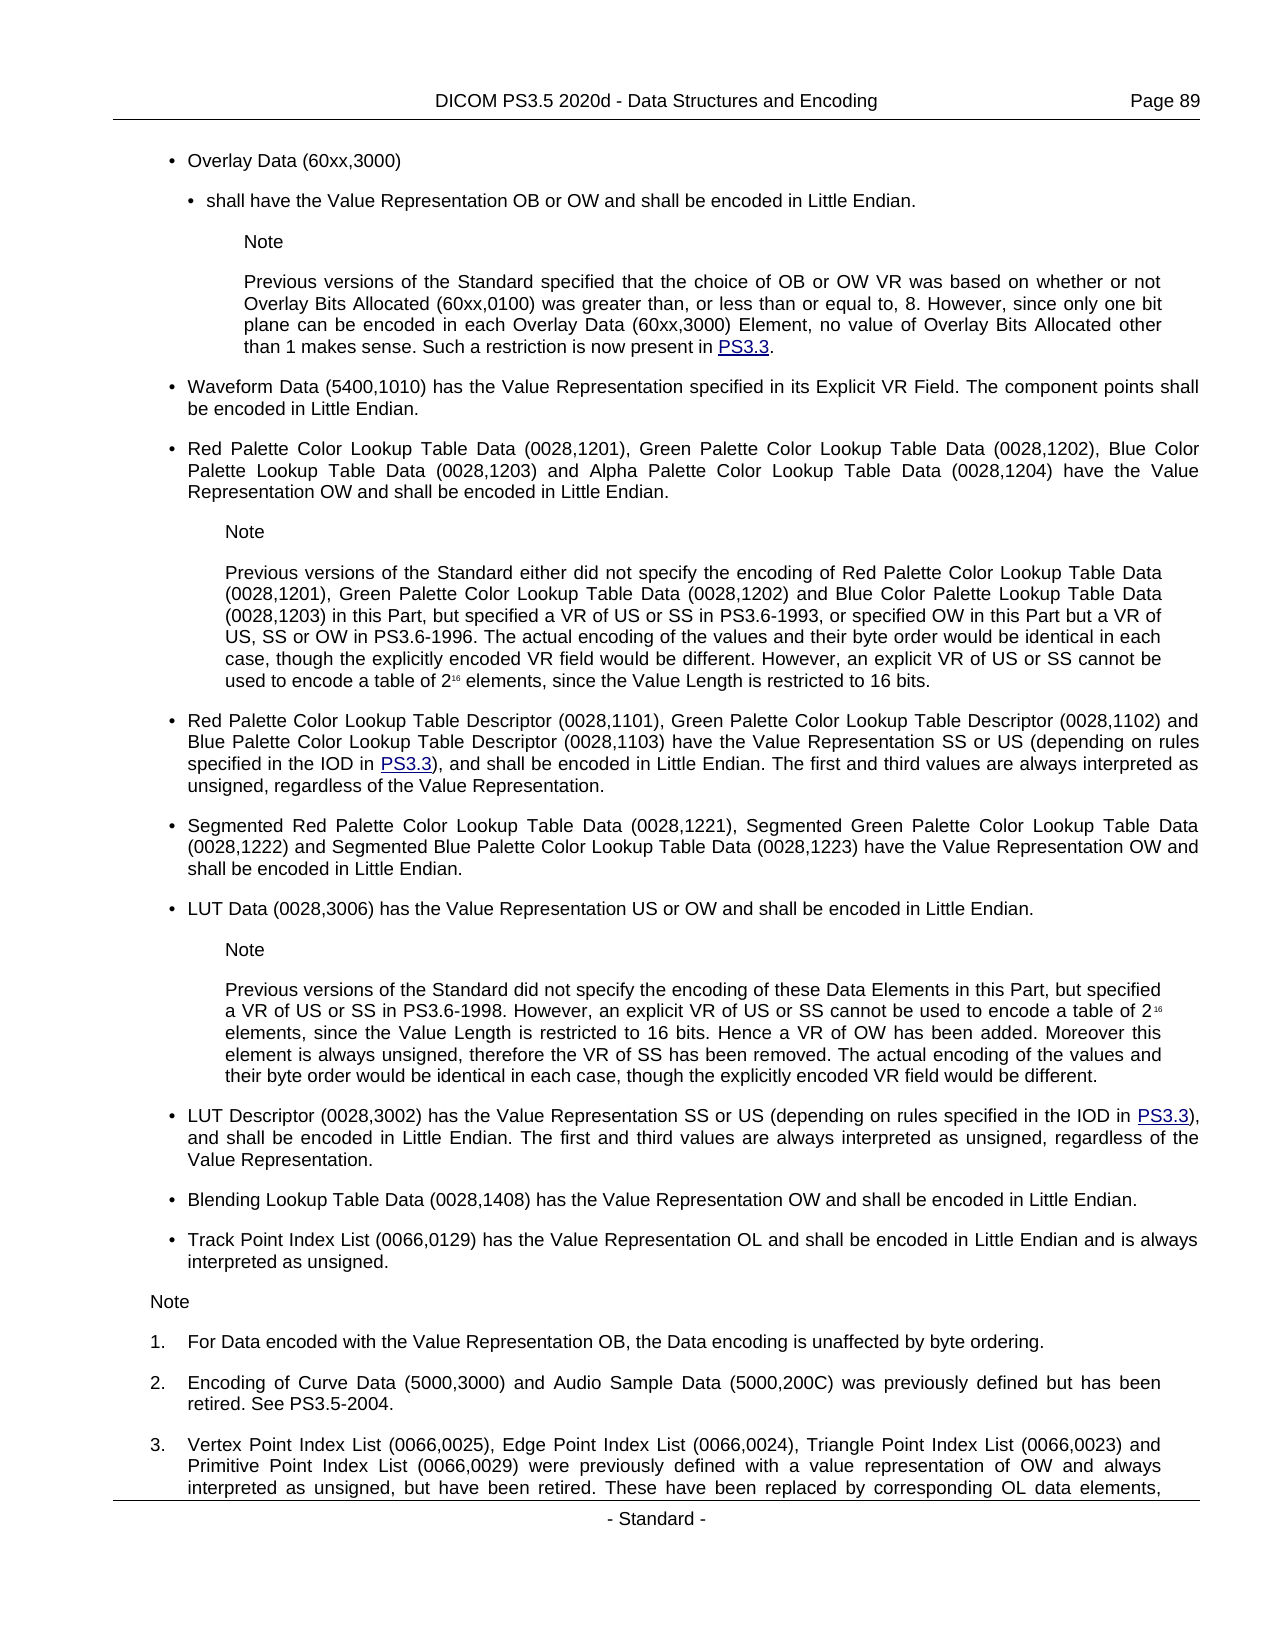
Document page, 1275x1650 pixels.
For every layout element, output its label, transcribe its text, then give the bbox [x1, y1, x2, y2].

text • shall have the Value Representation OB or OW and shall be encoded in Little Endian. [187, 190, 1200, 212]
text 2. Encoding of Curve Data (5000,3000) and Audio Sample Data (5000,200C) was previously defined but has been retired. See PS3.5-2004. [150, 1372, 1162, 1415]
text • Segmented Red Palette Color Lookup Table Data (0028,1221), Segmented Green Palette Color Lookup Table Data (0028,1222) and Segmented Blue Palette Color Lookup Table Data (0028,1223) have the Value Representation OW and shall be encoded in Little Endian. [169, 815, 1200, 879]
text Previous versions of the Standard specified that the choice of OB or OW VR was based on whether or not Overlay Bits Allocated (60xx,0100) was greater than, or less than or equal to, 8. However, since only one bit plane can be encoded in each Overlay Data (60xx,3000) Element, no value of Overlay Bits Allocated other than 1 makes sense. Such a restriction is now present in PS3.3. [244, 271, 1162, 357]
text 3. Vertex Point Index List (0066,0025), Edge Point Index List (0066,0024), Triangle Point Index List (0066,0023) and Primitive Point Index List (0066,0029) were previously defined with a value representation of OW and always interpreted as unsigned, but have been retired. These have been replaced by corresponding OL data elements, [150, 1433, 1162, 1498]
text • Blending Lookup Table Data (0028,1408) has the Value Representation OW and shall be encoded in Little Endian. [169, 1189, 1200, 1210]
text Note [225, 521, 1162, 543]
text • Overlay Data (60xx,3000) [169, 150, 1200, 172]
text Previous versions of the Standard either did not specify the encoding of Red Palette Color Lookup Table Data (0028,1201), Green Palette Color Lookup Table Data (0028,1202) and Blue Color Palette Lookup Table Data (0028,1203) in this Part, but specified a VR of US or SS in PS3.6-1993, or specified OW in this Part but a VR of US, SS or OW in PS3.6-1996. The actual encoding of the values and their byte order would be identical in each case, though the explicitly encoded VR field would be different. However, an explicit VR of US or SS cannot be used to encode a table of 216 elements, since the Value Length is restricted to 16 bits. [225, 562, 1162, 691]
text • Red Palette Color Lookup Table Descriptor (0028,1101), Green Palette Color Lookup Table Descriptor (0028,1102) and Blue Palette Color Lookup Table Descriptor (0028,1103) have the Value Representation SS or US (depending on rules specified in the IOD in PS3.3), and shall be encoded in Little Endian. The first and third values are always interpreted as unsigned, regardless of the Value Representation. [169, 710, 1200, 796]
text Note [150, 1291, 1162, 1312]
text Previous versions of the Standard did not specify the encoding of these Data Elements in this Part, but specified a VR of US or SS in PS3.6-1998. However, an explicit VR of US or SS cannot be used to encode a table of 216 elements, since the Value Length is restricted to 16 bits. Hence a VR of OW has been added. Moreover this element is always unsigned, therefore the VR of SS has been removed. The actual encoding of the values and their byte order would be identical in each case, though the explicitly encoded VR field would be different. [225, 979, 1162, 1087]
text • Waveform Data (5400,1010) has the Value Representation specified in its Explicit VR Field. The component points shall be encoded in Little Endian. [169, 376, 1200, 419]
text • LUT Descriptor (0028,3002) has the Value Representation SS or US (depending on rules specified in the IOD in PS3.3), and shall be encoded in Little Endian. The first and third values are always interpreted as unsigned, regardless of the Value Representation. [169, 1105, 1200, 1170]
text 1. For Data encoded with the Value Representation OB, the Data encoding is unaffected by byte ordering. [150, 1331, 1162, 1353]
text • LUT Data (0028,3006) has the Value Representation US or OW and shall be encoded in Little Endian. [169, 898, 1200, 920]
text • Track Point Index List (0066,0129) has the Value Representation OL and shall be encoded in Little Endian and is always interpreted as unsigned. [169, 1229, 1200, 1272]
text Note [225, 938, 1162, 960]
text • Red Palette Color Lookup Table Data (0028,1201), Green Palette Color Lookup Table Data (0028,1202), Blue Color Palette Lookup Table Data (0028,1203) and Alpha Palette Color Lookup Table Data (0028,1204) have the Value Representation OW and shall be encoded in Little Endian. [169, 438, 1200, 502]
text Note [244, 231, 1162, 252]
